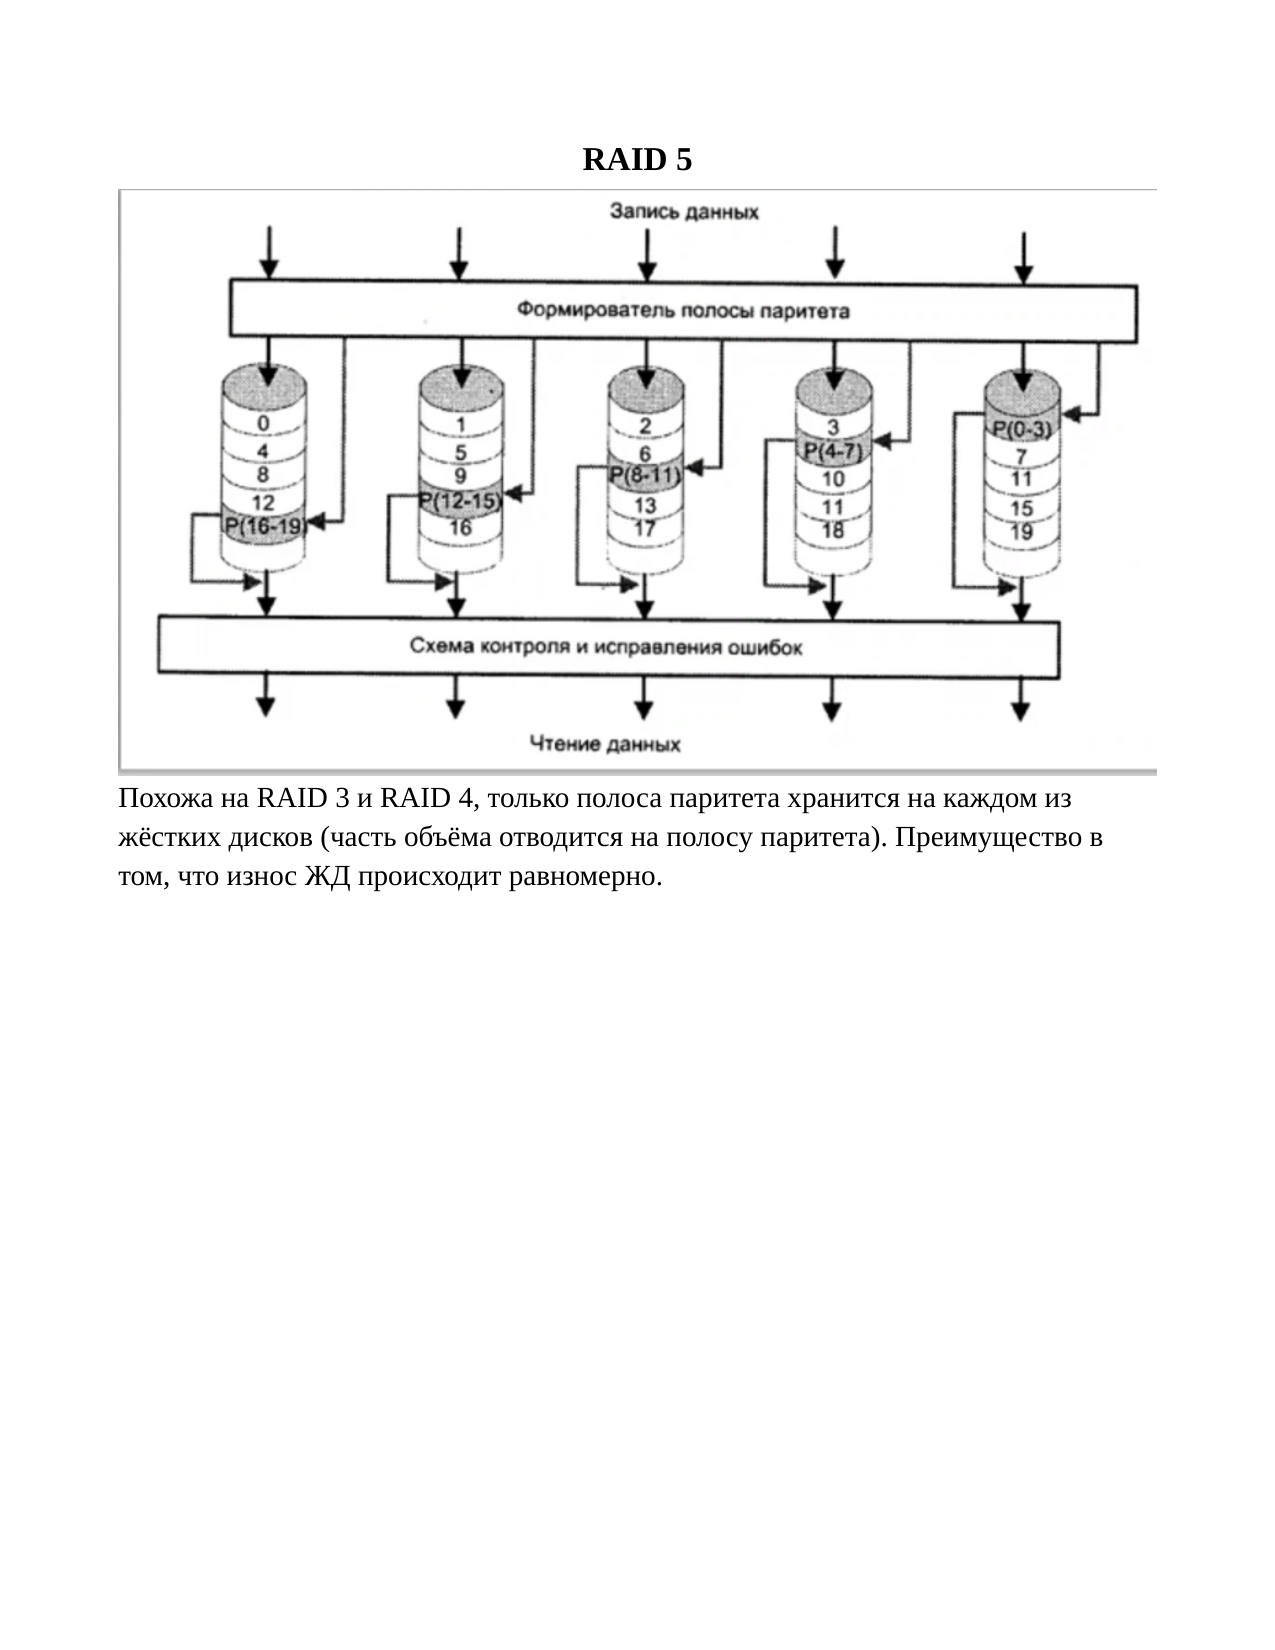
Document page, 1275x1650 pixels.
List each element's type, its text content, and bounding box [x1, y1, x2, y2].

subtitle RAID 5 [118, 139, 1157, 177]
text Похожа на RAID 3 и RAID 4, только полоса паритета хранится на каждом из жёстких дисков (часть объёма отводится на полосу паритета). Преимущество в том, что износ ЖД происходит равномерно. [118, 776, 1157, 891]
picture [118, 189, 1157, 776]
